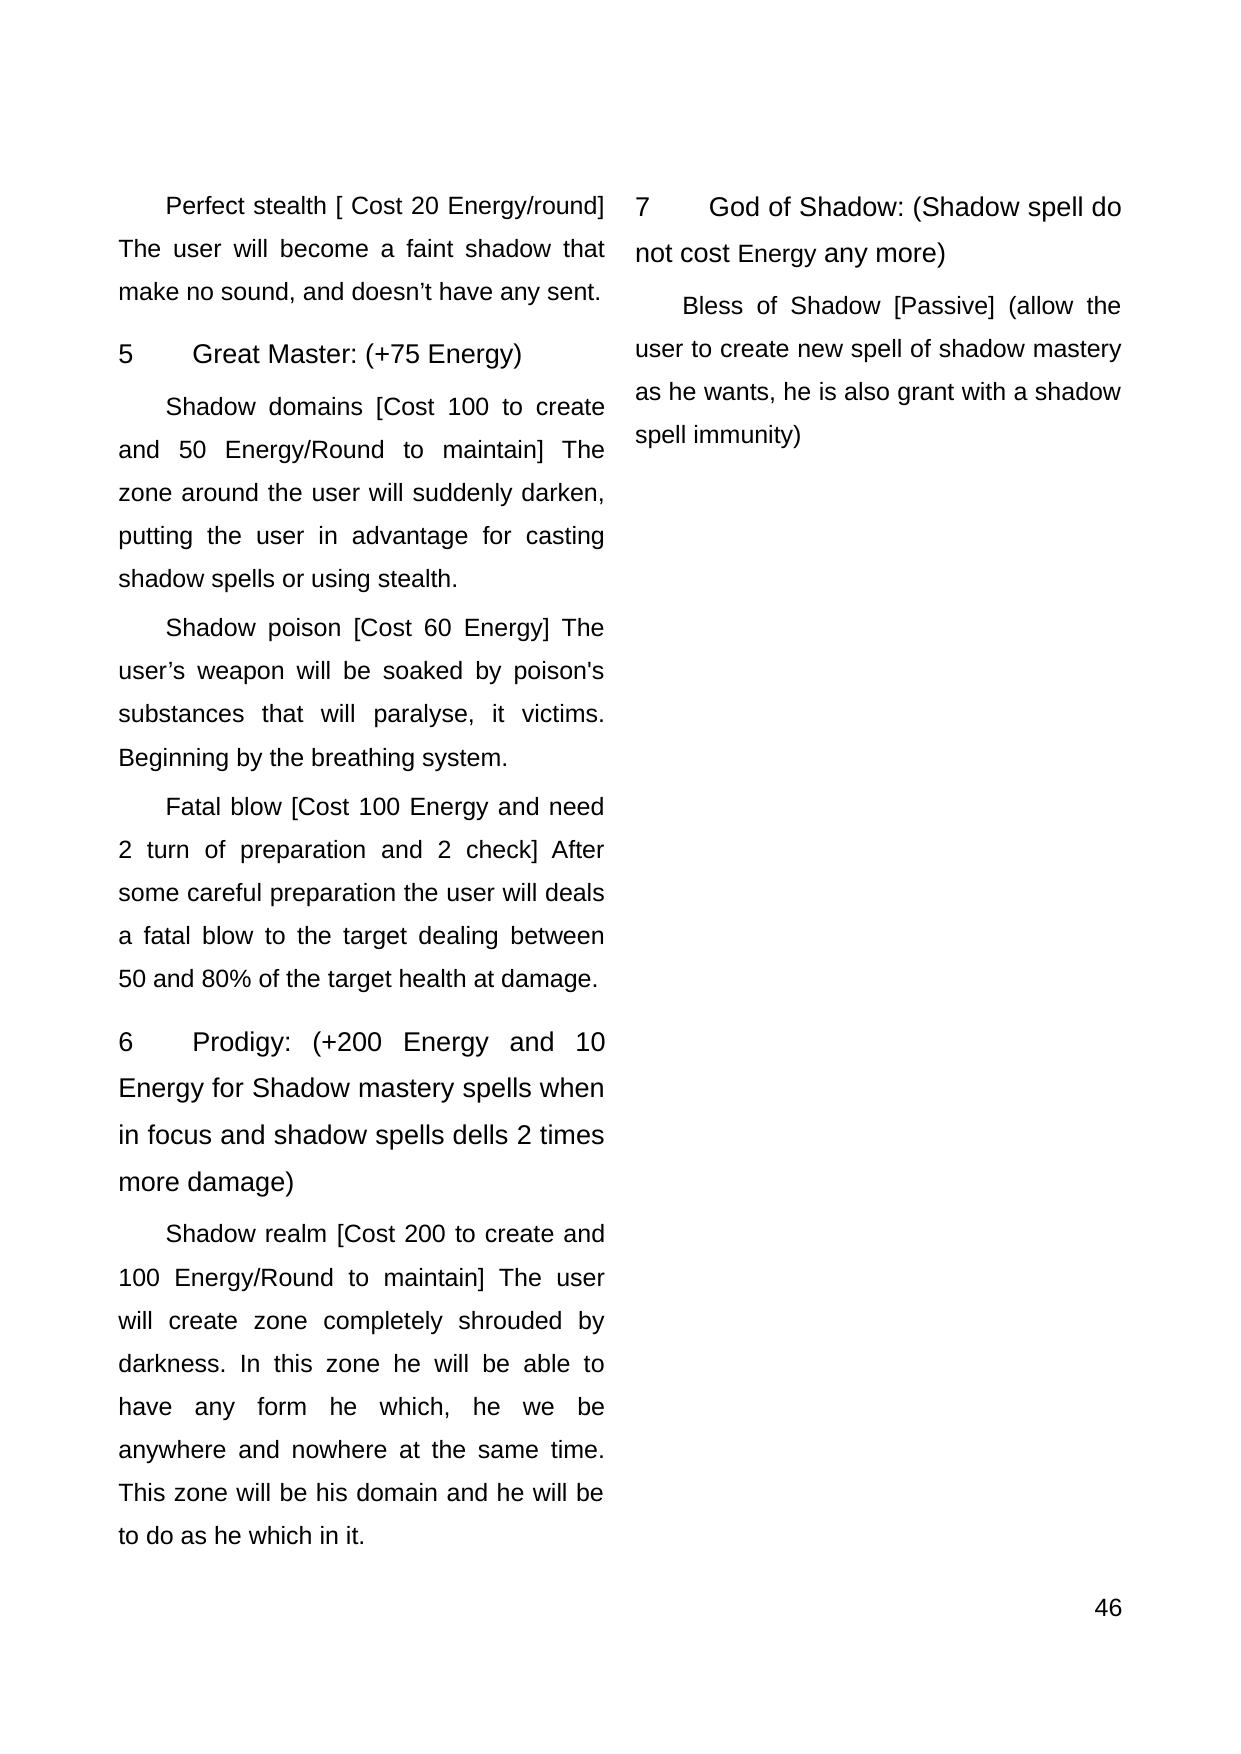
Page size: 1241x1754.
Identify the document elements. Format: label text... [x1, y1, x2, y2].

text Bless of Shadow [Passive] (allow the user to create new spell of shadow mastery as he wants, he is also grant with a shadow spell immunity) [635, 291, 1122, 449]
text Shadow realm [Cost 200 to create and 100 Energy/Round to maintain] The user will create zone completely shrouded by darkness. In this zone he will be able to have any form he which, he we be anywhere and nowhere at the same time. This zone will be his domain and he will be to do as he which in it. [118, 1219, 605, 1550]
text Fatal blow [Cost 100 Energy and need 2 turn of preparation and 2 check] After some careful preparation the user will deals a fatal blow to the target dealing between 50 and 80% of the target health at damage. [118, 792, 605, 993]
subtitle Great Master: (+75 Energy) [118, 338, 605, 370]
text Perfect stealth [ Cost 20 Energy/round] The user will become a faint shadow that make no sound, and doesn’t have any sent. [118, 191, 605, 306]
subtitle Prodigy: (+200 Energy and 10 Energy for Shadow mastery spells when in focus and shadow spells dells 2 times more damage) [118, 1026, 605, 1197]
text Shadow poison [Cost 60 Energy] The user’s weapon will be soaked by poison's substances that will paralyse, it victims. Beginning by the breathing system. [118, 613, 605, 771]
text Shadow domains [Cost 100 to create and 50 Energy/Round to maintain] The zone around the user will suddenly darken, putting the user in advantage for casting shadow spells or using stealth. [118, 392, 605, 593]
subtitle God of Shadow: (Shadow spell do not cost Energy any more) [635, 191, 1122, 269]
